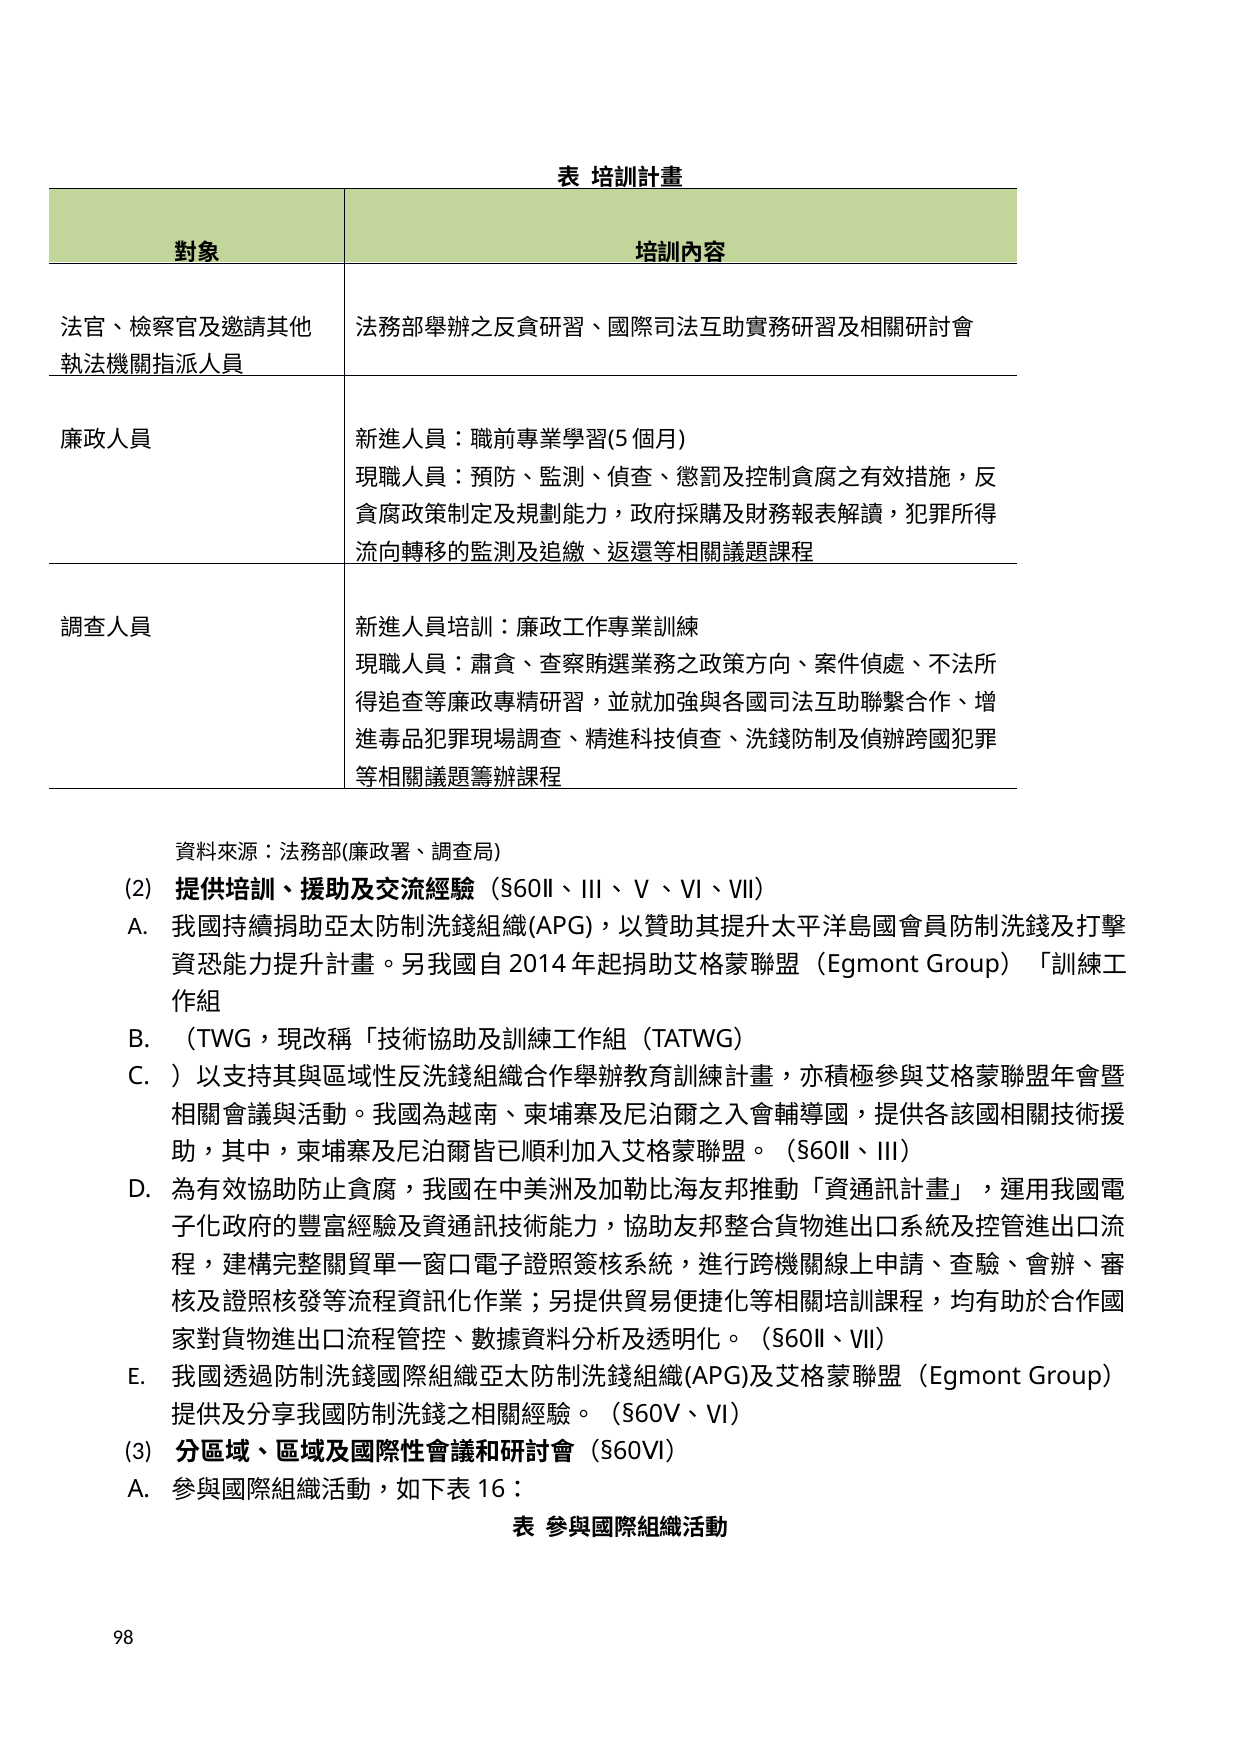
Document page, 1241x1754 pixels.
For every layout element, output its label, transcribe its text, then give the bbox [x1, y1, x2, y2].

list 為有效協助防止貪腐，我國在中美洲及加勒比海友邦推動「資通訊計畫」，運用我國電子化政府的豐富經驗及資通訊技術能力，協助友邦整合貨物進出口系統及控管進出口流程，建構完整關貿單一窗口電子證照簽核系統，進行跨機關線上申請、查驗、會辦、審核及證照核發等流程資訊化作業；另提供貿易便捷化等相關培訓課程，均有助於合作國家對貨物進出口流程管控、數據資料分析及透明化。（§60Ⅱ、Ⅶ） [127, 1162, 1128, 1350]
table_header 培訓內容 [345, 189, 1017, 262]
list （TWG，現改稱「技術協助及訓練工作組（TATWG） [127, 1012, 1128, 1050]
table_cell 新進人員培訓：廉政工作專業訓練 現職人員：肅貪、查察賄選業務之政策方向、案件偵處、不法所得追查等廉政專精研習，並就加強與各國司法互助聯繫合作、增進毒品犯罪現場調查、精進科技偵查、洗錢防制及偵辦跨國犯罪等相關議題籌辦課程 [345, 564, 1017, 787]
list 提供培訓、援助及交流經驗（§60Ⅱ、Ⅲ、Ⅴ、Ⅵ、Ⅶ） [124, 862, 1128, 900]
table_cell 新進人員：職前專業學習(5個月) 現職人員：預防、監測、偵查、懲罰及控制貪腐之有效措施，反貪腐政策制定及規劃能力，政府採購及財務報表解讀，犯罪所得流向轉移的監測及追繳、返還等相關議題課程 [345, 376, 1017, 562]
list 分區域、區域及國際性會議和研討會（§60Ⅵ） [124, 1425, 1128, 1462]
text 表 培訓計畫 [112, 150, 1128, 187]
list 資料來源：法務部(廉政署、調查局) [175, 825, 1128, 862]
table_cell 法官、檢察官及邀請其他執法機關指派人員 [49, 264, 344, 375]
list 我國持續捐助亞太防制洗錢組織(APG)，以贊助其提升太平洋島國會員防制洗錢及打擊資恐能力提升計畫。另我國自2014年起捐助艾格蒙聯盟（Egmont Group）「訓練工作組 [127, 900, 1128, 1012]
table_cell 廉政人員 [49, 376, 344, 562]
list ）以支持其與區域性反洗錢組織合作舉辦教育訓練計畫，亦積極參與艾格蒙聯盟年會暨相關會議與活動。我國為越南、柬埔寨及尼泊爾之入會輔導國，提供各該國相關技術援助，其中，柬埔寨及尼泊爾皆已順利加入艾格蒙聯盟。（§60Ⅱ、Ⅲ） [127, 1050, 1128, 1162]
table_header 對象 [49, 189, 344, 262]
list 我國透過防制洗錢國際組織亞太防制洗錢組織(APG)及艾格蒙聯盟（Egmont Group）提供及分享我國防制洗錢之相關經驗。（§60Ⅴ、Ⅵ） [127, 1350, 1128, 1425]
list 參與國際組織活動，如下表16： [127, 1462, 1128, 1500]
table_cell 調查人員 [49, 564, 344, 787]
text 表 參與國際組織活動 [112, 1500, 1128, 1537]
table_cell 法務部舉辦之反貪研習、國際司法互助實務研習及相關研討會 [345, 264, 1017, 375]
